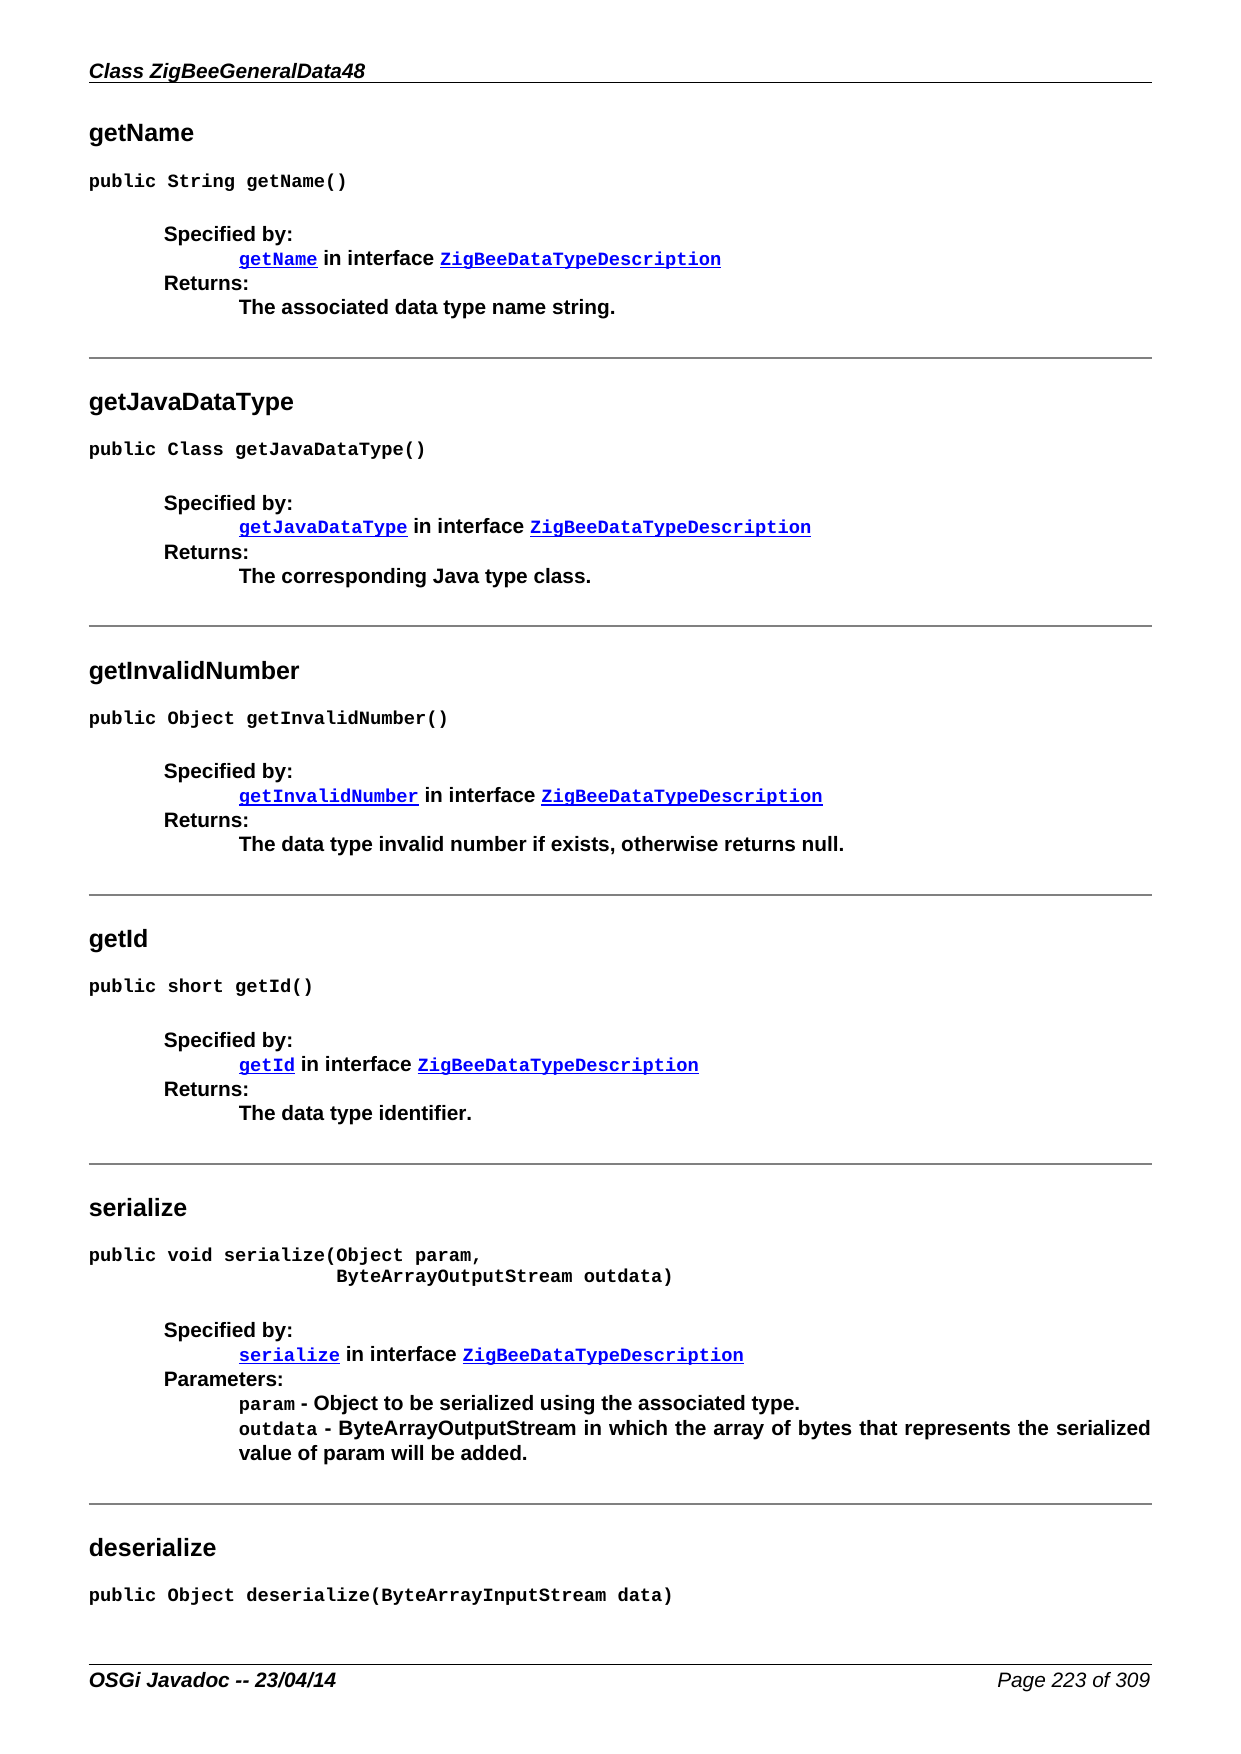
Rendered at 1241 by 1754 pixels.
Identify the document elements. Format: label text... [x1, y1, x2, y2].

text Returns: [163, 808, 1152, 832]
text public String getName() [88, 171, 1152, 193]
text public Object deserialize(ByteArrayInputStream data) [88, 1586, 1152, 1607]
text Returns: [163, 1077, 1152, 1101]
text Specified by: [163, 1028, 1152, 1052]
text public short getId() [88, 977, 1152, 998]
text The data type invalid number if exists, otherwise returns null. [238, 832, 1152, 856]
text public Object getInvalidNumber() [88, 709, 1152, 730]
subtitle getJavaDataType [88, 387, 1152, 416]
subtitle getInvalidNumber [88, 656, 1152, 684]
text param - Object to be serialized using the associated type. [238, 1391, 1152, 1416]
subtitle getName [88, 118, 1152, 147]
text The corresponding Java type class. [238, 563, 1152, 587]
subtitle getId [88, 924, 1152, 953]
text Returns: [163, 271, 1152, 295]
subtitle deserialize [88, 1533, 1152, 1562]
text public void serialize(Object param, ByteArrayOutputStream outdata) [88, 1246, 1152, 1288]
text Returns: [163, 539, 1152, 563]
text Specified by: [163, 1318, 1152, 1342]
text serialize in interface ZigBeeDataTypeDescription [238, 1342, 1152, 1367]
text getId in interface ZigBeeDataTypeDescription [238, 1052, 1152, 1077]
text Specified by: [163, 759, 1152, 783]
text The associated data type name string. [238, 295, 1152, 319]
text getJavaDataType in interface ZigBeeDataTypeDescription [238, 514, 1152, 539]
text getName in interface ZigBeeDataTypeDescription [238, 246, 1152, 271]
text Parameters: [163, 1367, 1152, 1391]
text The data type identifier. [238, 1101, 1152, 1125]
text Specified by: [163, 222, 1152, 246]
text public Class getJavaDataType() [88, 440, 1152, 461]
text outdata - ByteArrayOutputStream in which the array of bytes that represents the serialized value of param will be added. [238, 1416, 1152, 1465]
text Specified by: [163, 490, 1152, 514]
text getInvalidNumber in interface ZigBeeDataTypeDescription [238, 783, 1152, 808]
subtitle serialize [88, 1193, 1152, 1222]
